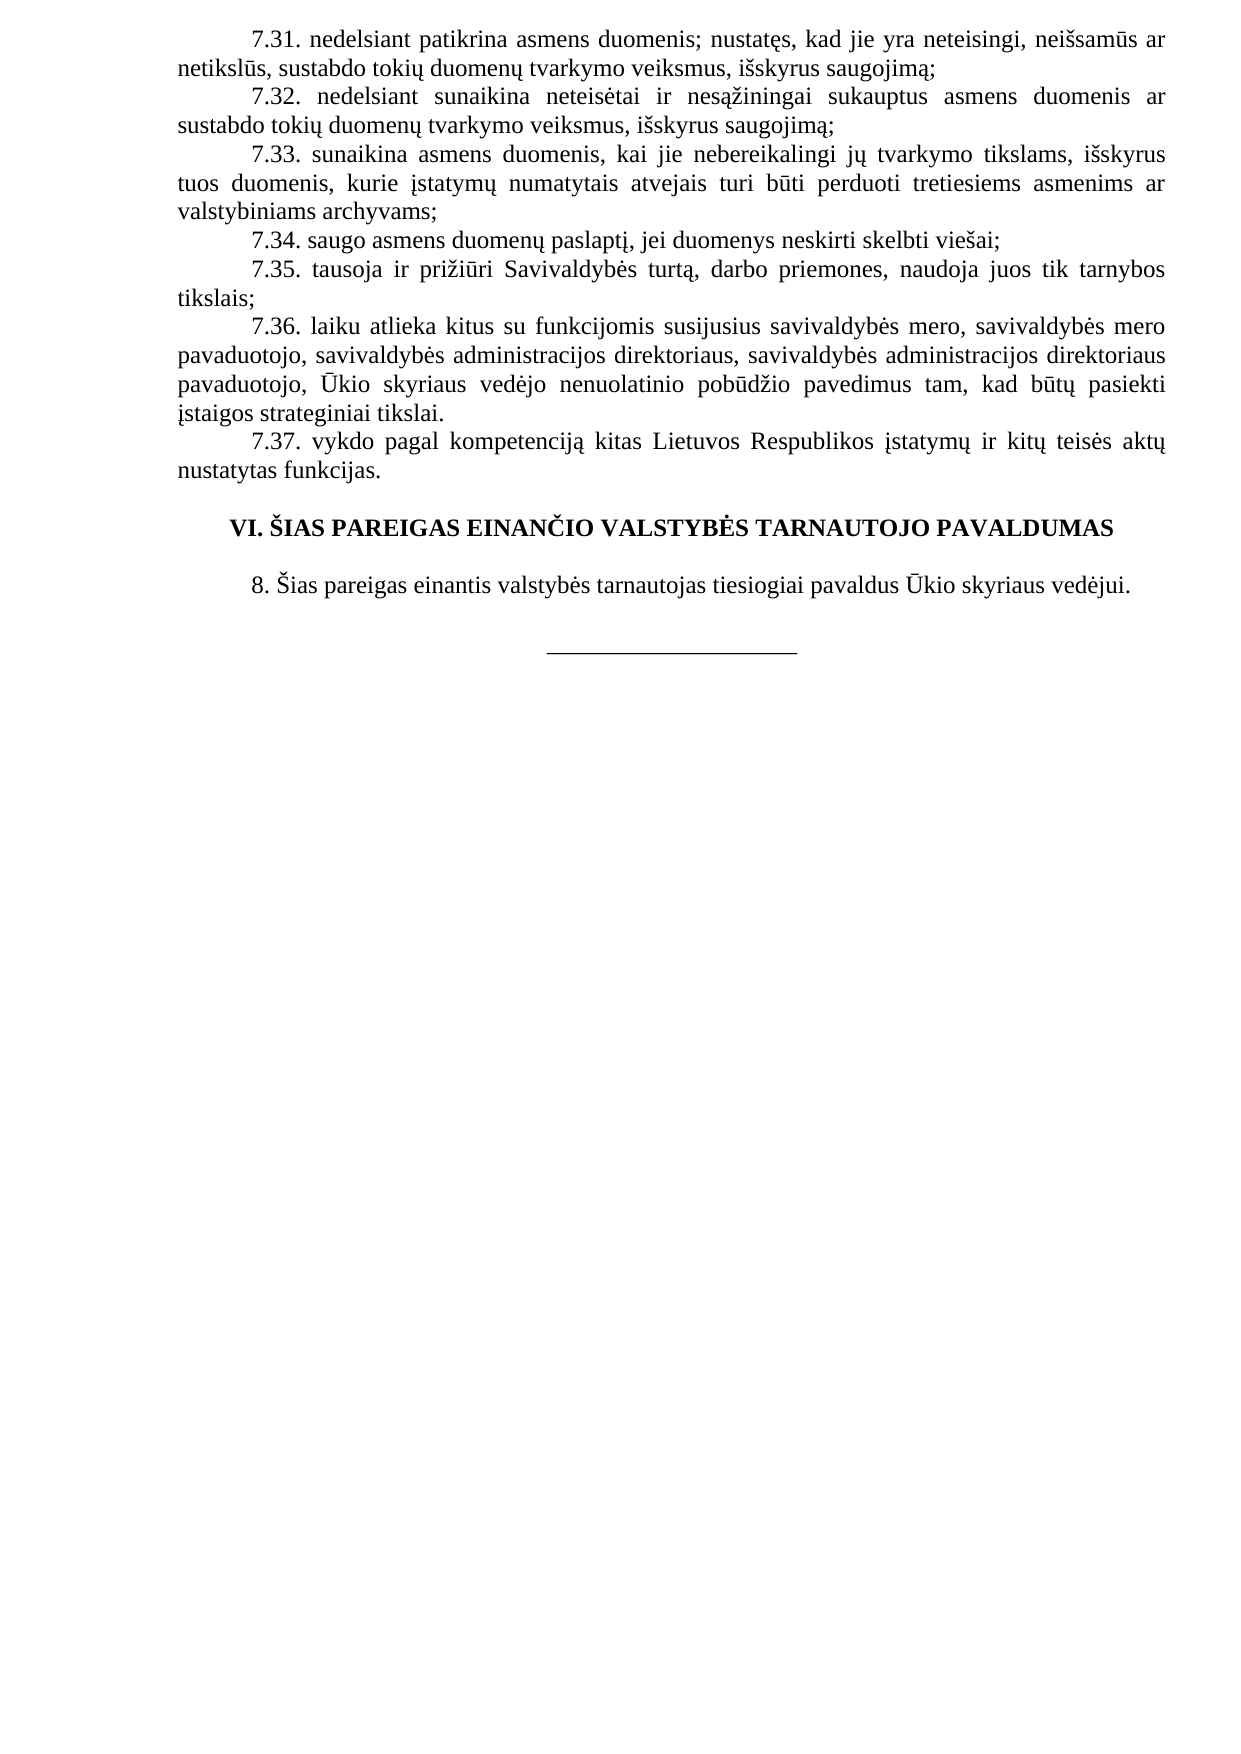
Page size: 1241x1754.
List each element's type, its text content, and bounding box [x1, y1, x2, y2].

text 8. Šias pareigas einantis valstybės tarnautojas tiesiogiai pavaldus Ūkio skyriaus vedėjui. [177, 570, 1167, 599]
text 7.37. vykdo pagal kompetenciją kitas Lietuvos Respublikos įstatymų ir kitų teisės aktų nustatytas funkcijas. [177, 426, 1167, 484]
text 7.36. laiku atlieka kitus su funkcijomis susijusius savivaldybės mero, savivaldybės mero pavaduotojo, savivaldybės administracijos direktoriaus, savivaldybės administracijos direktoriaus pavaduotojo, Ūkio skyriaus vedėjo nenuolatinio pobūdžio pavedimus tam, kad būtų pasiekti įstaigos strateginiai tikslai. [177, 311, 1167, 426]
text VI. ŠIAS PAREIGAS EINANČIO VALSTYBĖS TARNAUTOJO PAVALDUMAS [177, 513, 1167, 541]
text 7.34. saugo asmens duomenų paslaptį, jei duomenys neskirti skelbti viešai; [177, 225, 1167, 254]
text 7.33. sunaikina asmens duomenis, kai jie nebereikalingi jų tvarkymo tikslams, išskyrus tuos duomenis, kurie įstatymų numatytais atvejais turi būti perduoti tretiesiems asmenims ar valstybiniams archyvams; [177, 139, 1167, 225]
text 7.35. tausoja ir prižiūri Savivaldybės turtą, darbo priemones, naudoja juos tik tarnybos tikslais; [177, 254, 1167, 311]
text ____________________ [177, 628, 1167, 656]
text 7.32. nedelsiant sunaikina neteisėtai ir nesąžiningai sukauptus asmens duomenis ar sustabdo tokių duomenų tvarkymo veiksmus, išskyrus saugojimą; [177, 81, 1167, 139]
text 7.31. nedelsiant patikrina asmens duomenis; nustatęs, kad jie yra neteisingi, neišsamūs ar netikslūs, sustabdo tokių duomenų tvarkymo veiksmus, išskyrus saugojimą; [177, 24, 1167, 81]
